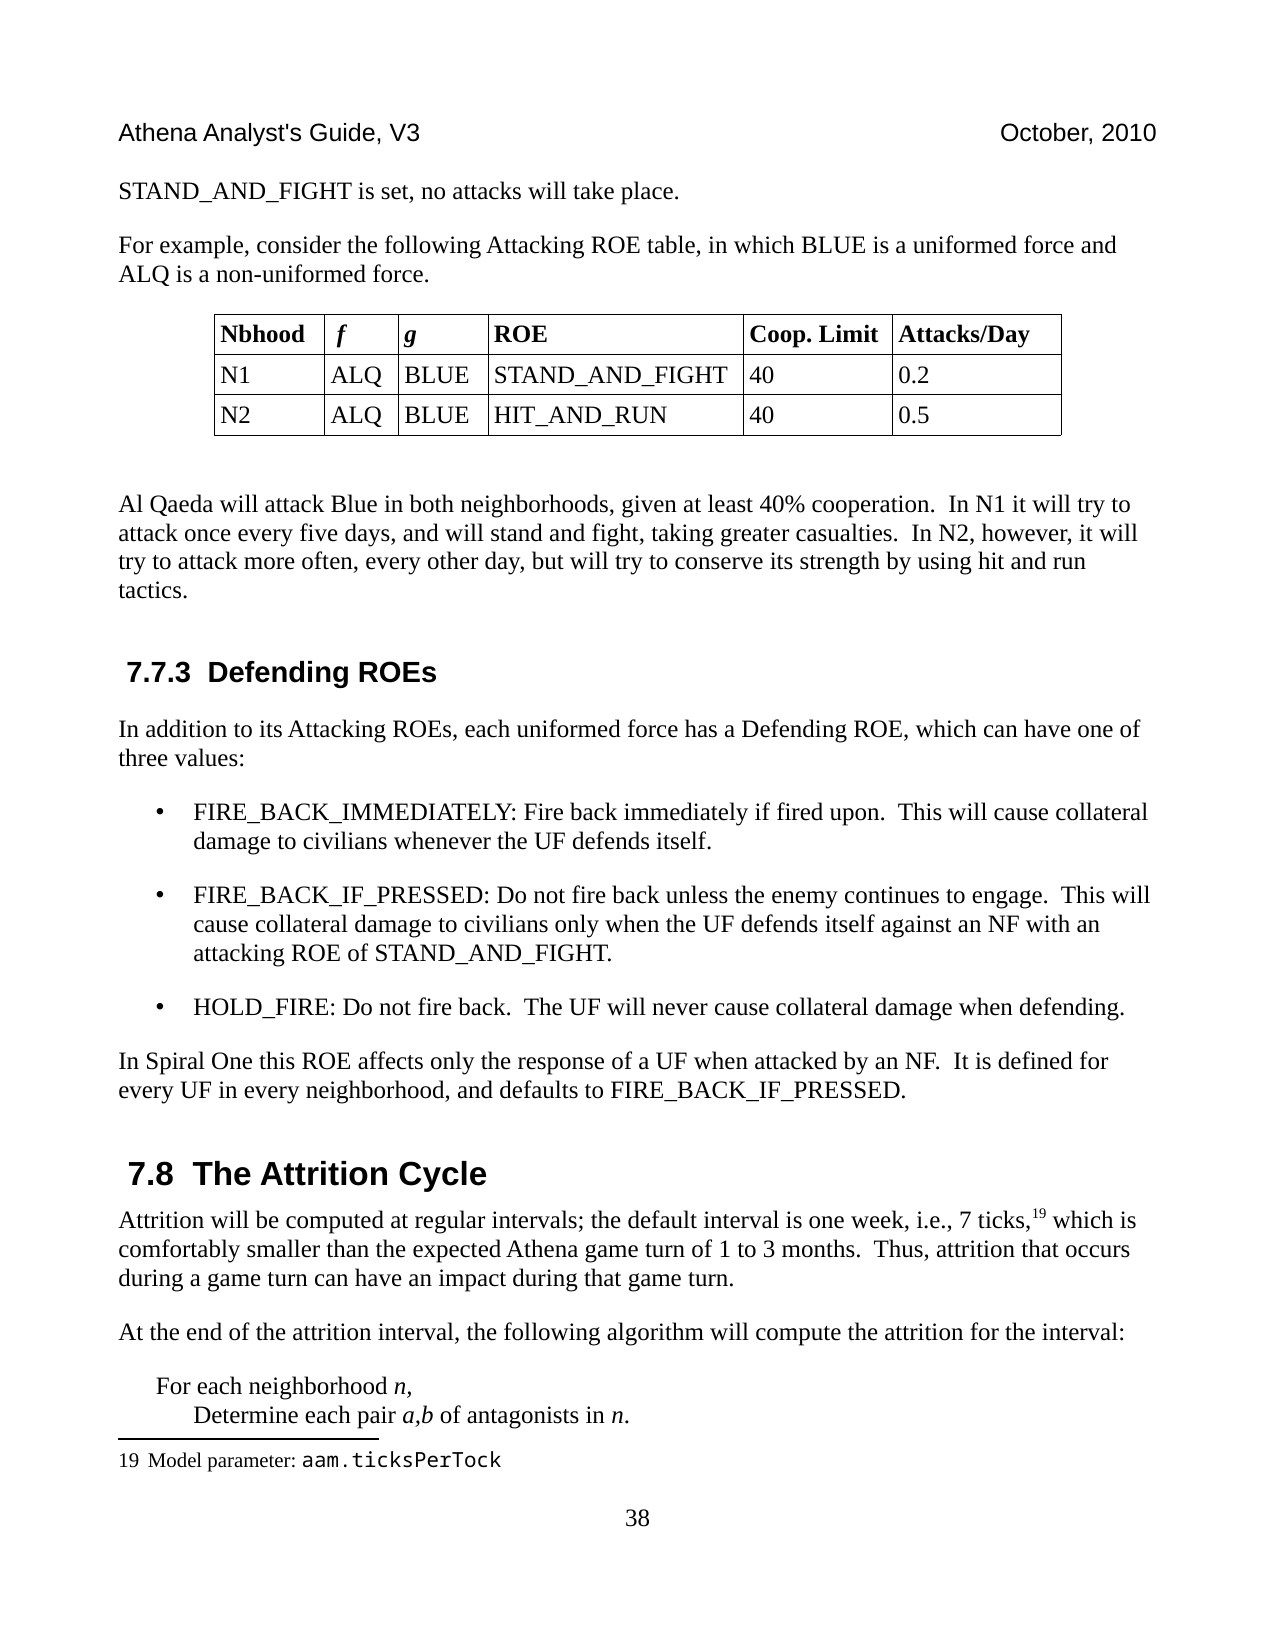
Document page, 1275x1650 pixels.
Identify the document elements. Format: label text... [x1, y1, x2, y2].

text For each neighborhood n, [156, 1371, 1157, 1400]
text Determine each pair a,b of antagonists in n. [193, 1400, 1157, 1429]
text For example, consider the following Attacking ROE table, in which BLUE is a uniformed force and ALQ is a non-uniformed force. [118, 231, 1157, 288]
table_cell ALQ [325, 395, 398, 434]
table_cell 40 [744, 395, 892, 434]
table_cell 0.2 [893, 355, 1061, 394]
table_cell 40 [744, 355, 892, 394]
table_cell STAND_AND_FIGHT [489, 355, 743, 394]
list HOLD_FIRE: Do not fire back. The UF will never cause collateral damage when defending. [156, 992, 1157, 1021]
text In Spiral One this ROE affects only the response of a UF when attacked by an NF. It is defined for every UF in every neighborhood, and defaults to FIRE_BACK_IF_PRESSED. [118, 1046, 1157, 1104]
table_header g [399, 315, 488, 354]
text Attrition will be computed at regular intervals; the default interval is one week, i.e., 7 ticks, which is comfortably smaller than the expected Athena game turn of 1 to 3 months. Thus, attrition that occurs during a game turn can have an impact during that game turn. [118, 1205, 1157, 1291]
table_cell 0.5 [893, 395, 1061, 434]
table_header Coop. Limit [744, 315, 892, 354]
table_header Attacks/Day [893, 315, 1061, 354]
subtitle The Attrition Cycle [118, 1154, 1157, 1193]
table_cell N1 [215, 355, 324, 394]
table_cell BLUE [399, 355, 488, 394]
table_header Nbhood [215, 315, 324, 354]
text In addition to its Attacking ROEs, each uniformed force has a Defending ROE, which can have one of three values: [118, 714, 1157, 772]
list FIRE_BACK_IF_PRESSED: Do not fire back unless the enemy continues to engage. This will cause collateral damage to civilians only when the UF defends itself against an NF with an attacking ROE of STAND_AND_FIGHT. [156, 880, 1157, 966]
table_cell BLUE [399, 395, 488, 434]
text Model parameter: aam.ticksPerTock [118, 1445, 1157, 1474]
list FIRE_BACK_IMMEDIATELY: Fire back immediately if fired upon. This will cause collateral damage to civilians whenever the UF defends itself. [156, 797, 1157, 854]
table_cell ALQ [325, 355, 398, 394]
table_cell HIT_AND_RUN [489, 395, 743, 434]
table_header f [325, 315, 398, 354]
subtitle Defending ROEs [118, 655, 1157, 688]
table_header ROE [489, 315, 743, 354]
text STAND_AND_FIGHT is set, no attacks will take place. [118, 176, 1157, 205]
text At the end of the attrition interval, the following algorithm will compute the attrition for the interval: [118, 1317, 1157, 1346]
text Al Qaeda will attack Blue in both neighborhoods, given at least 40% cooperation. In N1 it will try to attack once every five days, and will stand and fight, taking greater casualties. In N2, however, it will try to attack more often, every other day, but will try to conserve its strength by using hit and run tactics. [118, 489, 1157, 604]
table_cell N2 [215, 395, 324, 434]
